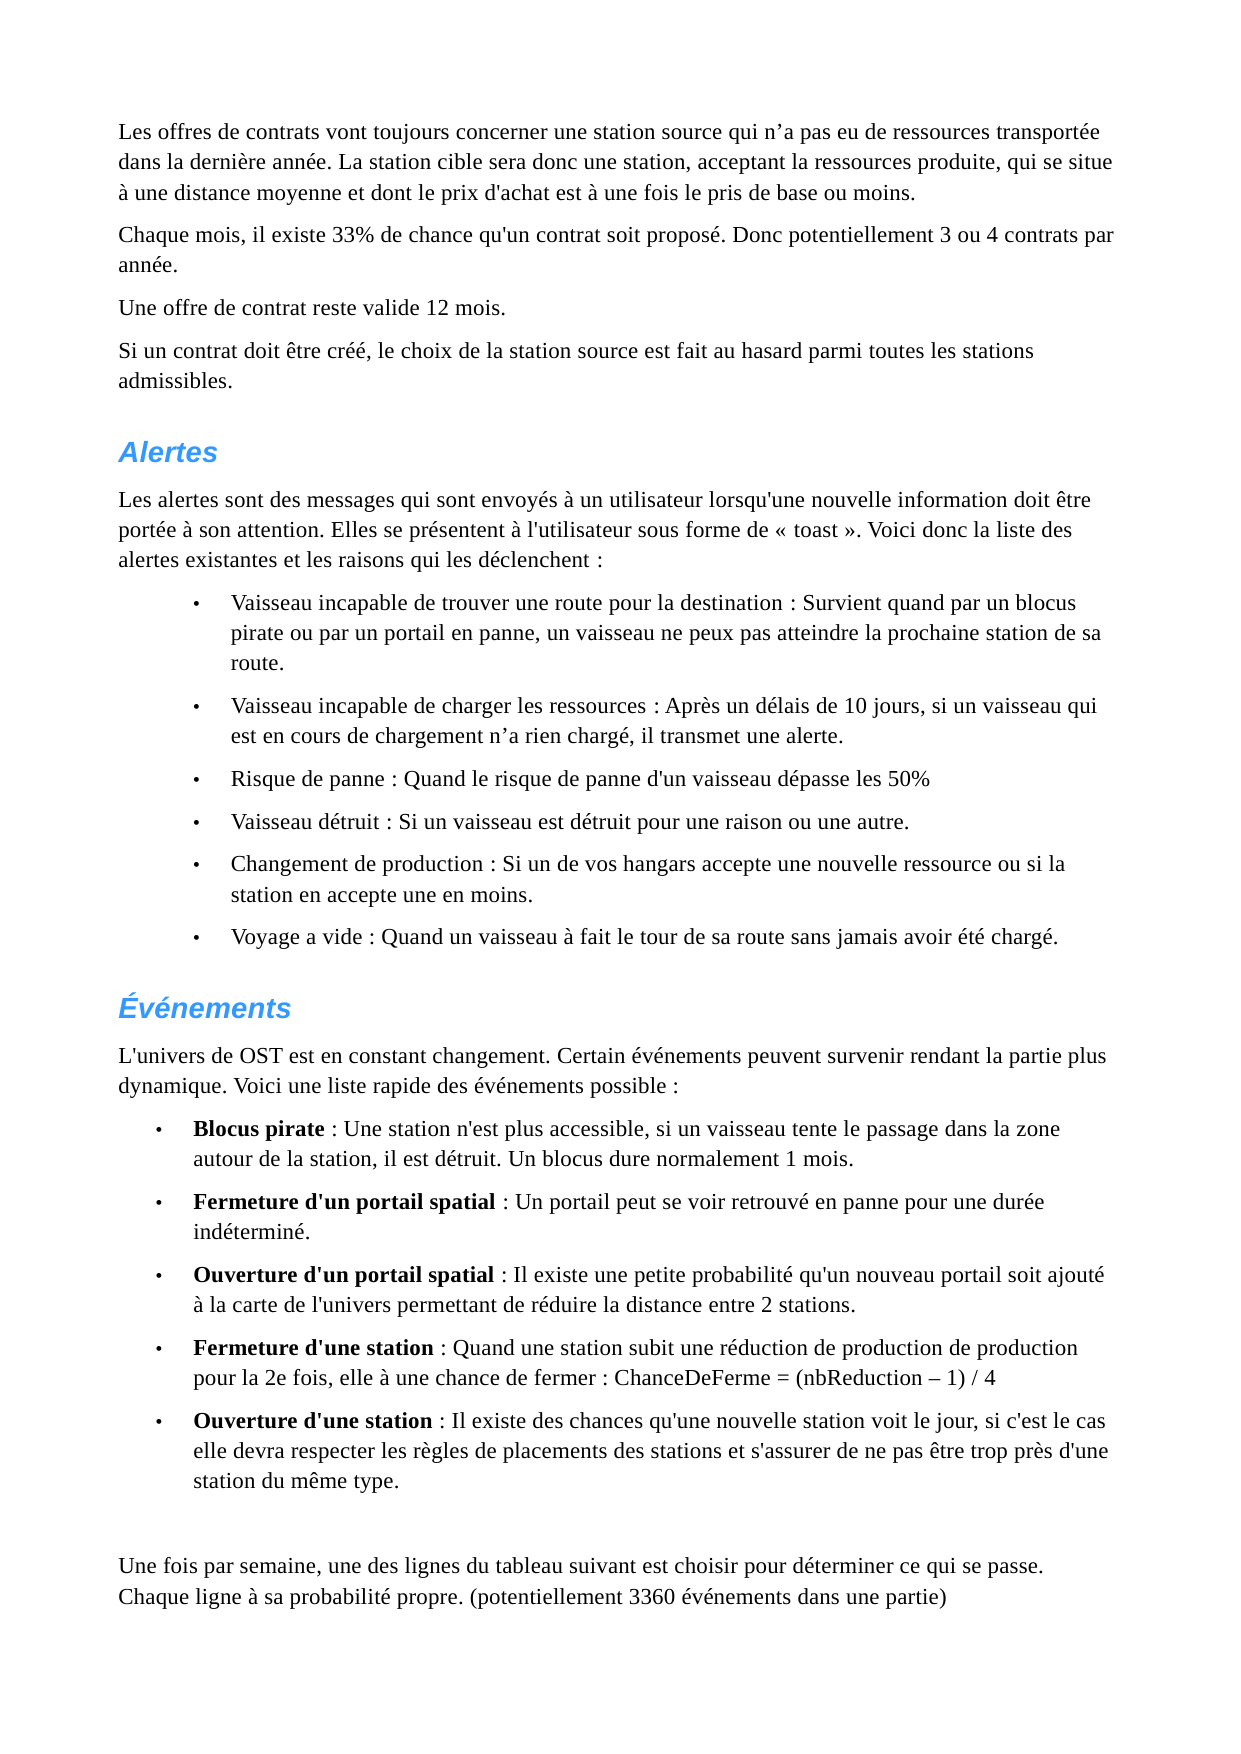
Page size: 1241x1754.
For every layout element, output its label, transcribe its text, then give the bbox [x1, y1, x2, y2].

list Vaisseau incapable de charger les ressources : Après un délais de 10 jours, si un vaisseau qui est en cours de chargement n’a rien chargé, il transmet une alerte. [193, 692, 1122, 749]
text L'univers de OST est en constant changement. Certain événements peuvent survenir rendant la partie plus dynamique. Voici une liste rapide des événements possible : [118, 1042, 1122, 1099]
list Blocus pirate : Une station n'est plus accessible, si un vaisseau tente le passage dans la zone autour de la station, il est détruit. Un blocus dure normalement 1 mois. [156, 1115, 1122, 1172]
list Ouverture d'une station : Il existe des chances qu'une nouvelle station voit le jour, si c'est le cas elle devra respecter les règles de placements des stations et s'assurer de ne pas être trop près d'une station du même type. [156, 1407, 1122, 1493]
text Une offre de contrat reste valide 12 mois. [118, 294, 1122, 321]
subtitle Alertes [118, 435, 1122, 468]
text Les alertes sont des messages qui sont envoyés à un utilisateur lorsqu'une nouvelle information doit être portée à son attention. Elles se présentent à l'utilisateur sous forme de « toast ». Voici donc la liste des alertes existantes et les raisons qui les déclenchent : [118, 486, 1122, 573]
list Risque de panne : Quand le risque de panne d'un vaisseau dépasse les 50% [193, 765, 1122, 791]
list Ouverture d'un portail spatial : Il existe une petite probabilité qu'un nouveau portail soit ajouté à la carte de l'univers permettant de réduire la distance entre 2 stations. [156, 1261, 1122, 1317]
text Les offres de contrats vont toujours concerner une station source qui n’a pas eu de ressources transportée dans la dernière année. La station cible sera donc une station, acceptant la ressources produite, qui se situe à une distance moyenne et dont le prix d'achat est à une fois le pris de base ou moins. [118, 118, 1122, 205]
list Fermeture d'une station : Quand une station subit une réduction de production de production pour la 2e fois, elle à une chance de fermer : ChanceDeFerme = (nbReduction – 1) / 4 [156, 1334, 1122, 1390]
subtitle Événements [118, 991, 1122, 1024]
text Une fois par semaine, une des lignes du tableau suivant est choisir pour déterminer ce qui se passe. Chaque ligne à sa probabilité propre. (potentiellement 3360 événements dans une partie) [118, 1552, 1122, 1609]
list Fermeture d'un portail spatial : Un portail peut se voir retrouvé en panne pour une durée indéterminé. [156, 1188, 1122, 1244]
list Voyage a vide : Quand un vaisseau à fait le tour de sa route sans jamais avoir été chargé. [193, 923, 1122, 950]
text Si un contrat doit être créé, le choix de la station source est fait au hasard parmi toutes les stations admissibles. [118, 337, 1122, 393]
list Vaisseau détruit : Si un vaisseau est détruit pour une raison ou une autre. [193, 808, 1122, 834]
list Vaisseau incapable de trouver une route pour la destination : Survient quand par un blocus pirate ou par un portail en panne, un vaisseau ne peux pas atteindre la prochaine station de sa route. [193, 589, 1122, 676]
text Chaque mois, il existe 33% de chance qu'un contrat soit proposé. Donc potentiellement 3 ou 4 contrats par année. [118, 221, 1122, 278]
list Changement de production : Si un de vos hangars accepte une nouvelle ressource ou si la station en accepte une en moins. [193, 850, 1122, 907]
